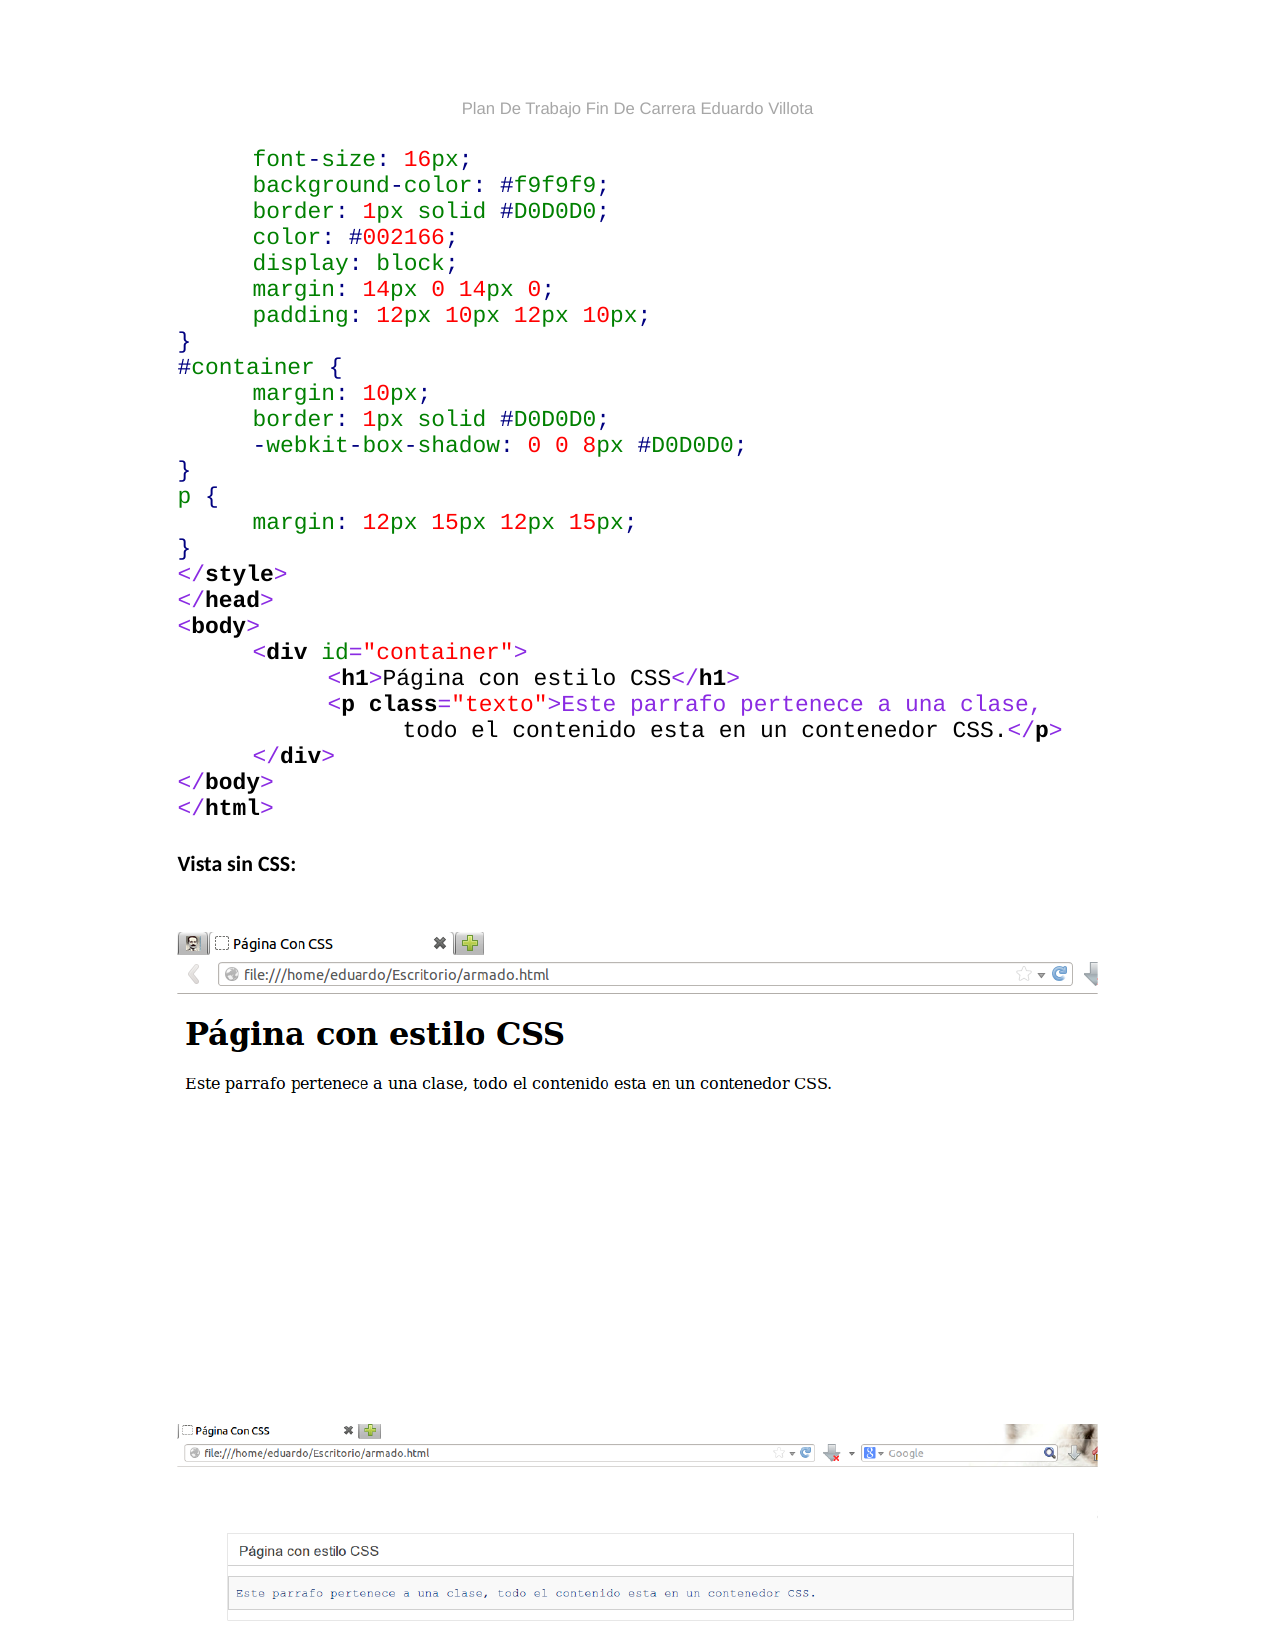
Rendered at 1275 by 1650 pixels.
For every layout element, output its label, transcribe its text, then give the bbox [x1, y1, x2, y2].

text margin: 14px 0 14px 0; [177, 277, 1098, 303]
text </style> [177, 563, 1098, 588]
text #container { [177, 355, 1098, 381]
text border: 1px solid #D0D0D0; [177, 407, 1098, 433]
text -webkit-box-shadow: 0 0 8px #D0D0D0; [177, 433, 1098, 459]
text <h1>Página con estilo CSS</h1> [177, 666, 1098, 692]
text } [177, 459, 1098, 485]
text background-color: #f9f9f9; [177, 173, 1098, 199]
text color: #002166; [177, 225, 1098, 251]
text </body> [177, 770, 1098, 796]
text <div id="container"> [177, 640, 1098, 666]
text display: block; [177, 251, 1098, 277]
text <body> [177, 614, 1098, 640]
picture [177, 932, 1098, 1225]
text todo el contenido esta en un contenedor CSS.</p> </div> [177, 718, 1098, 770]
text padding: 12px 10px 12px 10px; [177, 303, 1098, 329]
text margin: 12px 15px 12px 15px; [177, 511, 1098, 537]
text Vista sin CSS: [177, 850, 1098, 877]
text font-size: 16px; [177, 148, 1098, 173]
picture [177, 1424, 1098, 1650]
text } [177, 329, 1098, 355]
text } [177, 537, 1098, 563]
text border: 1px solid #D0D0D0; [177, 199, 1098, 225]
text p { [177, 485, 1098, 511]
text </html> [177, 796, 1098, 822]
text <p class="texto">Este parrafo pertenece a una clase, [177, 692, 1098, 718]
text margin: 10px; [177, 381, 1098, 407]
text </head> [177, 588, 1098, 614]
